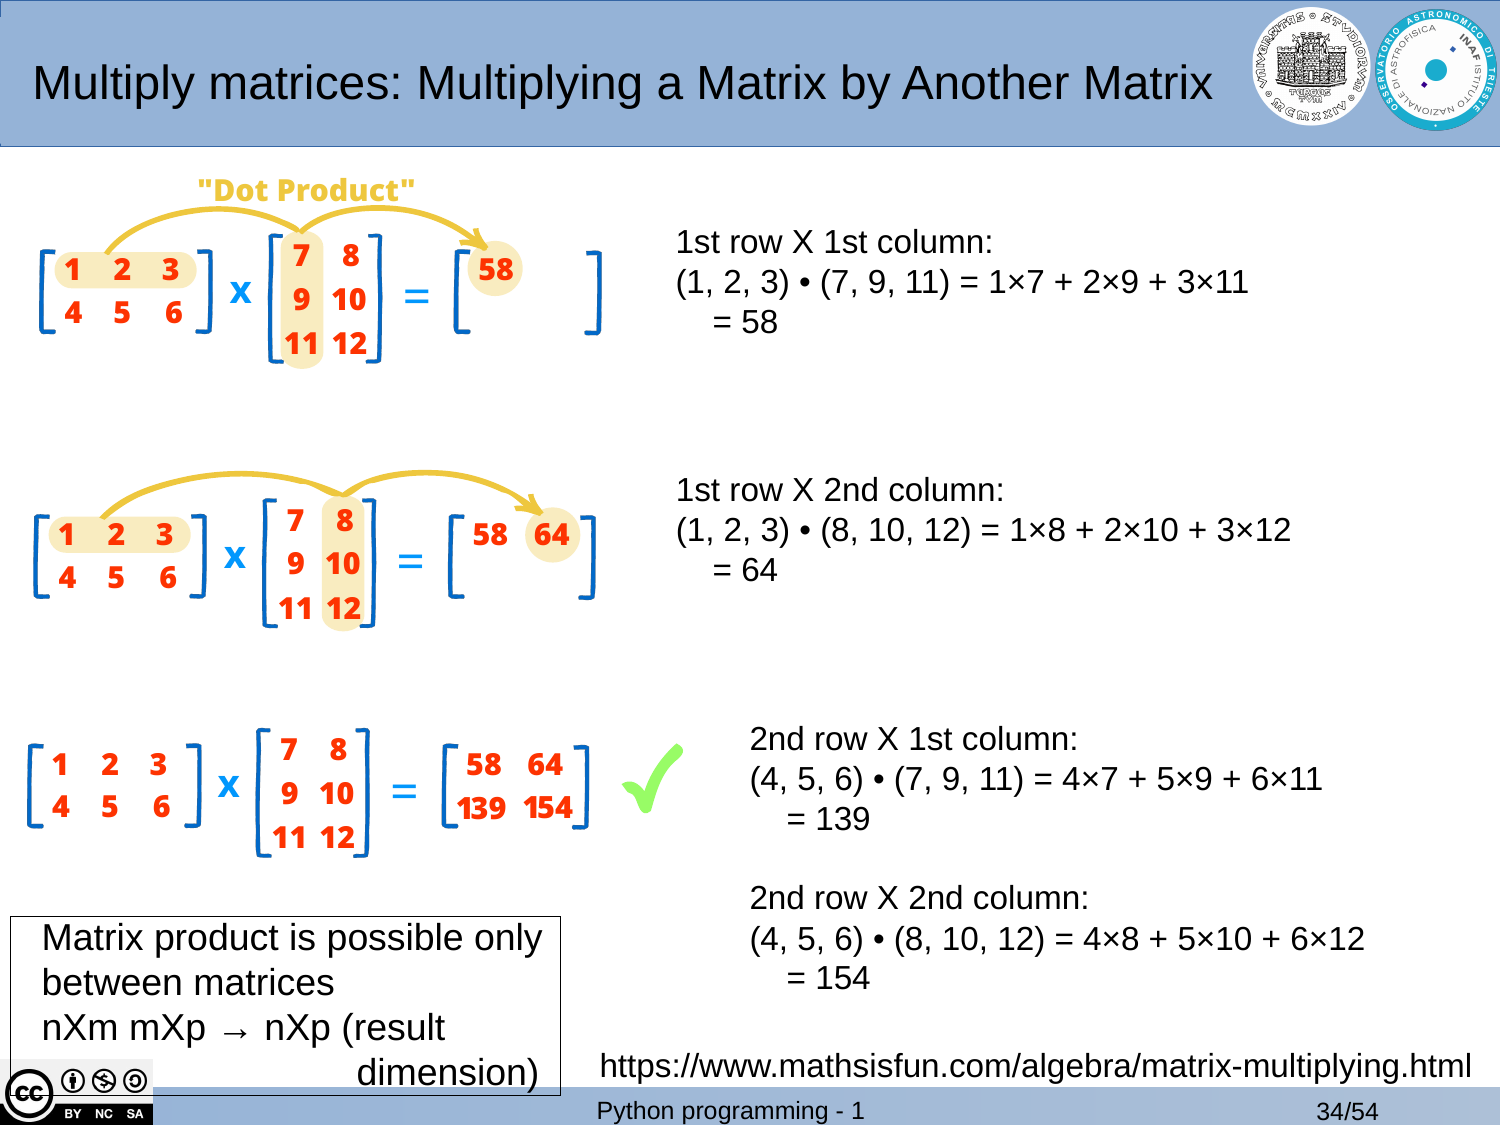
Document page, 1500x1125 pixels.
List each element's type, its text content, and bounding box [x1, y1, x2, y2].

picture [26, 727, 685, 858]
picture [0, 1059, 153, 1125]
list https://www.mathsisfun.com/algebra/matrix-multiplying.html [584, 1036, 1500, 1105]
text_box [10, 916, 561, 1096]
list 1st row X 2nd column: (1, 2, 3) • (8, 10, 12) = 1×8 + 2×10 + 3×12 = 64 [661, 460, 1500, 621]
picture [1252, 0, 1500, 156]
text_box Multiply matrices: Multiplying a Matrix by Another Matrix [0, 17, 1253, 144]
list 1st row X 1st column: (1, 2, 3) • (7, 9, 11) = 1×7 + 2×9 + 3×11 = 58 [660, 212, 1500, 361]
list 2nd row X 1st column: (4, 5, 6) • (7, 9, 11) = 4×7 + 5×9 + 6×11 = 139 2nd row X 2nd column: (4, 5, 6) • (8, 10, 12) = 4×8 + 5×10 + 6×12 = 154 [734, 709, 1500, 870]
picture [39, 177, 602, 369]
list Matrix product is possible only between matrices nXm mXp → nXp (result dimension) [26, 905, 892, 1065]
picture [33, 469, 596, 632]
